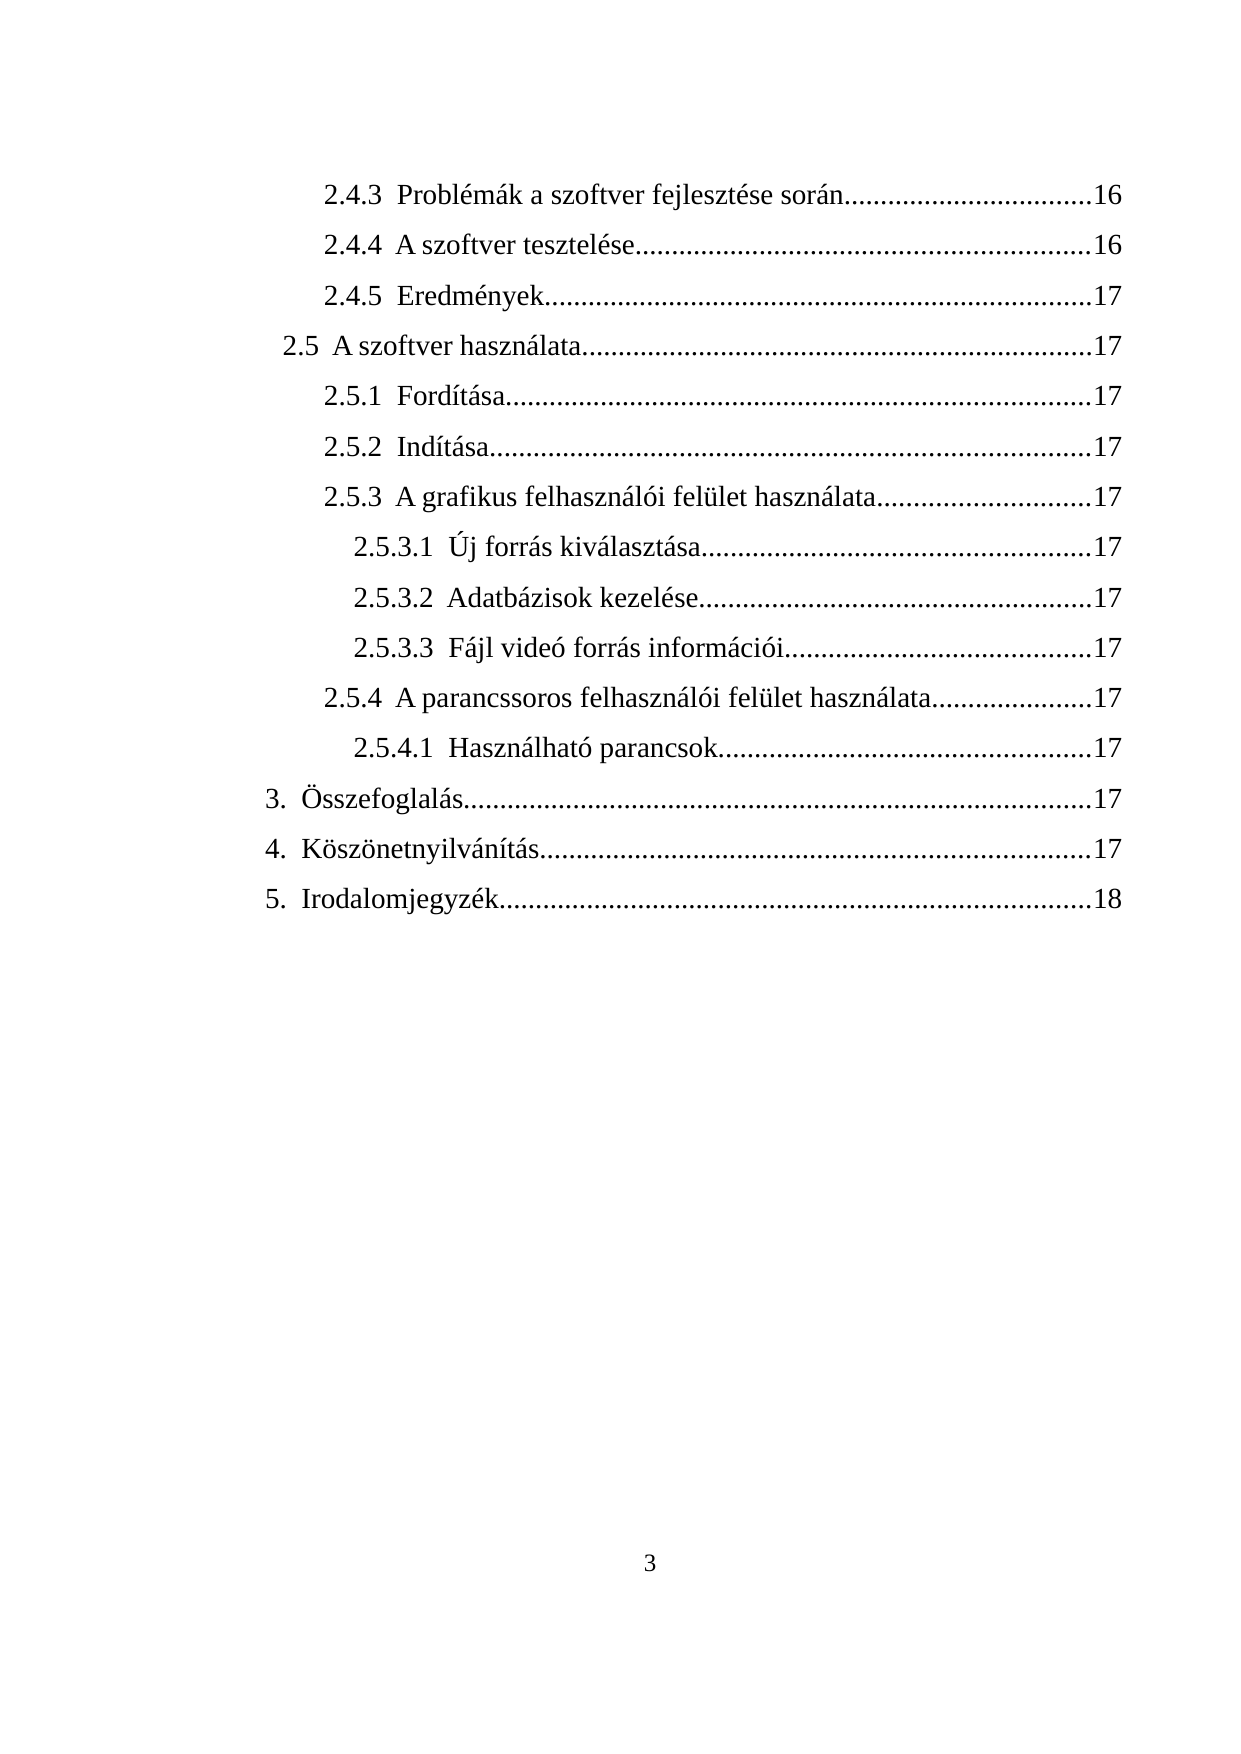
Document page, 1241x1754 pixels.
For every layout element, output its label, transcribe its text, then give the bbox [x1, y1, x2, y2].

text 2.4.3 Problémák a szoftver fejlesztése során 16 [236, 177, 1122, 211]
text 2.5.3 A grafikus felhasználói felület használata 17 [236, 479, 1122, 513]
text 2.4.4 A szoftver tesztelése 16 [236, 227, 1122, 261]
text 2.5.4.1 Használható parancsok 17 [266, 731, 1122, 764]
text 2.5 A szoftver használata 17 [195, 328, 1122, 362]
text 2.5.3.1 Új forrás kiválasztása 17 [266, 529, 1122, 563]
text 2.5.3.2 Adatbázisok kezelése 17 [266, 580, 1122, 613]
text 2.5.3.3 Fájl videó forrás információi 17 [266, 630, 1122, 663]
text 3. Összefoglalás 17 [177, 781, 1122, 814]
text 4. Köszönetnyilvánítás 17 [177, 831, 1122, 865]
text 2.4.5 Eredmények 17 [236, 278, 1122, 311]
text 2.5.4 A parancssoros felhasználói felület használata 17 [236, 680, 1122, 714]
text 2.5.1 Fordítása 17 [236, 378, 1122, 412]
text 2.5.2 Indítása 17 [236, 429, 1122, 462]
text 5. Irodalomjegyzék 18 [177, 882, 1122, 915]
